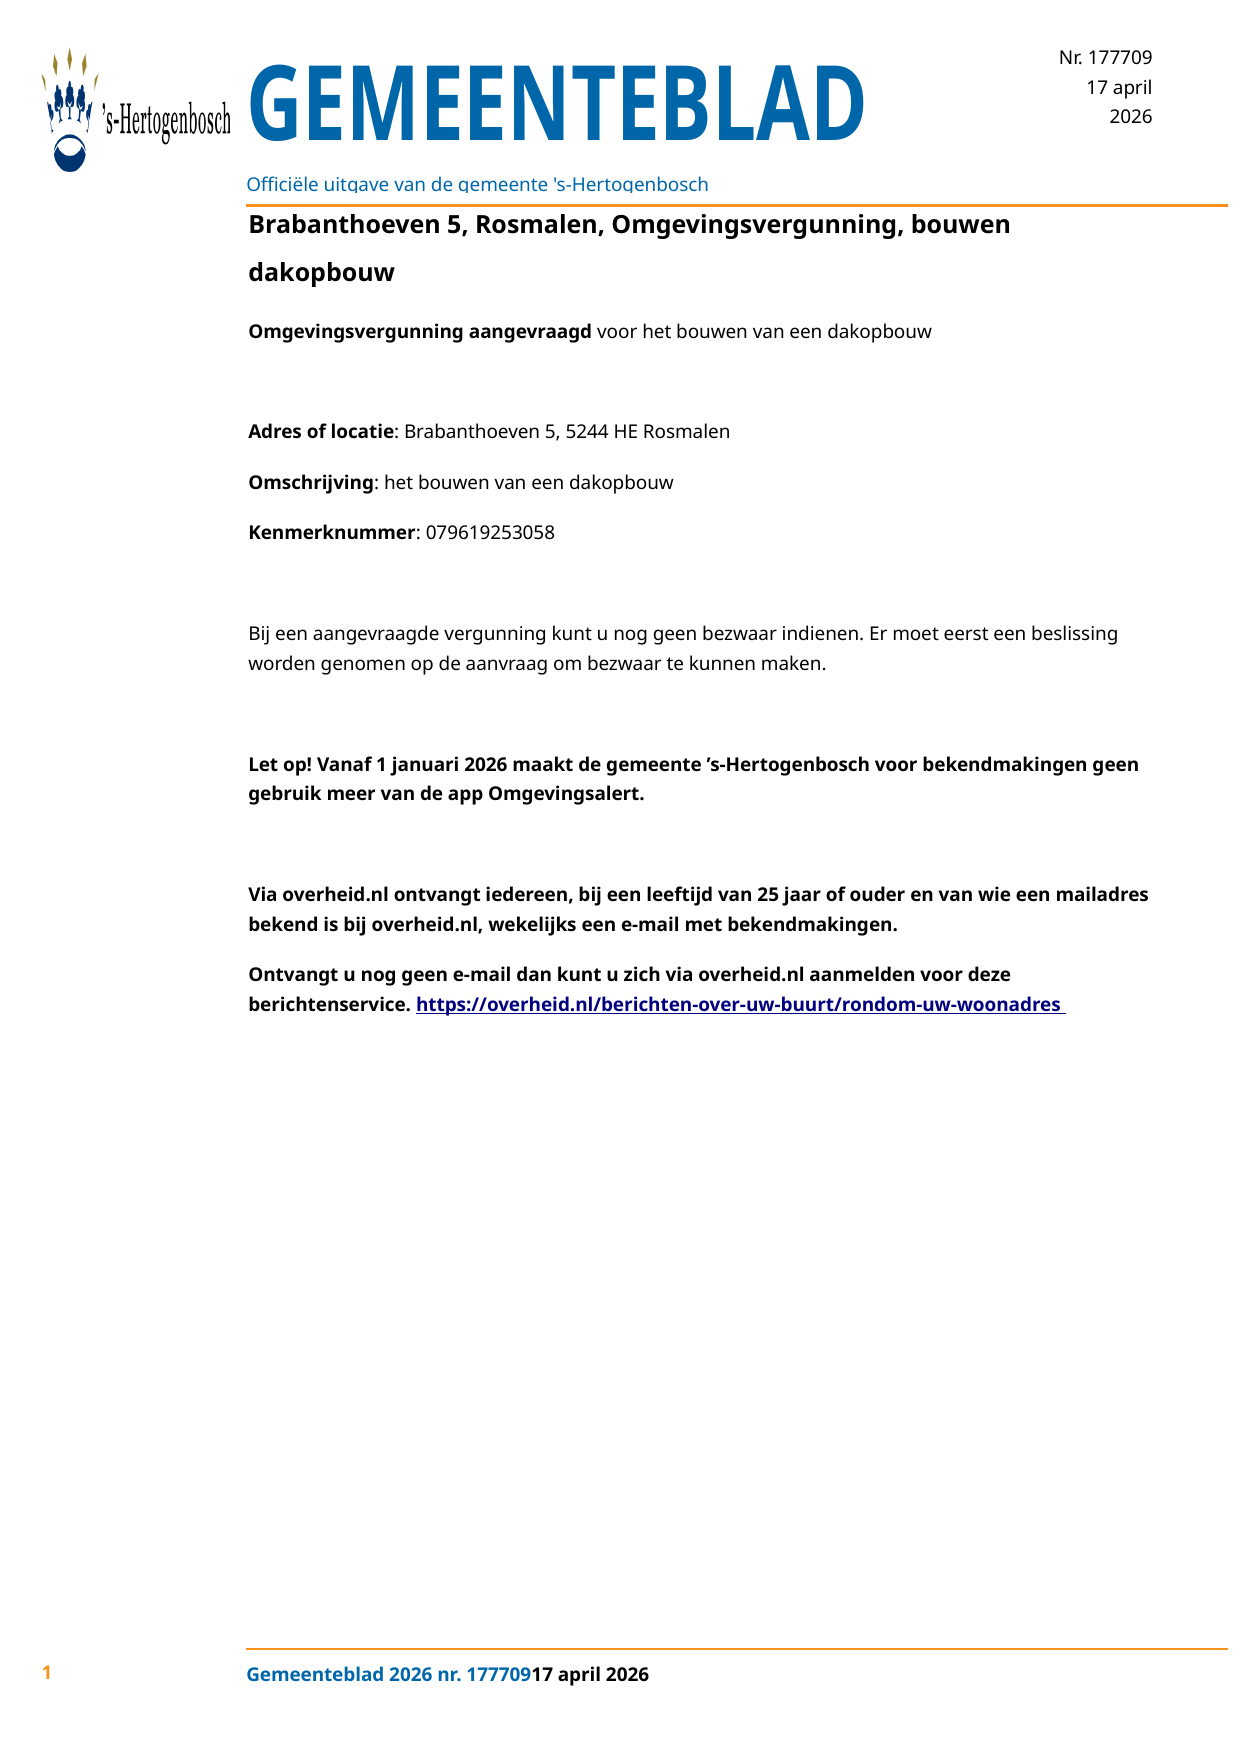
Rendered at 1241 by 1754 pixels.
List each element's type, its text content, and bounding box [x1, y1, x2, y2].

text Omschrijving: het bouwen van een dakopbouw [248, 469, 1152, 495]
text Ontvangt u nog geen e-mail dan kunt u zich via overheid.nl aanmelden voor deze berichtenservice. https://overheid.nl/berichten-over-uw-buurt/rondom-uw-woonadres [248, 961, 1152, 1017]
text Via overheid.nl ontvangt iedereen, bij een leeftijd van 25 jaar of ouder en van wie een mailadres bekend is bij overheid.nl, wekelijks een e-mail met bekendmakingen. [248, 881, 1152, 937]
text Kenmerknummer: 079619253058 [248, 519, 1152, 545]
text Brabanthoeven 5, Rosmalen, Omgevingsvergunning, bouwen dakopbouw [248, 207, 1152, 288]
picture [41, 47, 231, 172]
text Adres of locatie: Brabanthoeven 5, 5244 HE Rosmalen [248, 419, 1152, 444]
text Omgevingsvergunning aangevraagd voor het bouwen van een dakopbouw [248, 318, 1152, 344]
text Bij een aangevraagde vergunning kunt u nog geen bezwaar indienen. Er moet eerst een beslissing worden genomen op de aanvraag om bezwaar te kunnen maken. [248, 620, 1152, 676]
text Let op! Vanaf 1 januari 2026 maakt de gemeente ’s-Hertogenbosch voor bekendmakingen geen gebruik meer van de app Omgevingsalert. [248, 751, 1152, 806]
